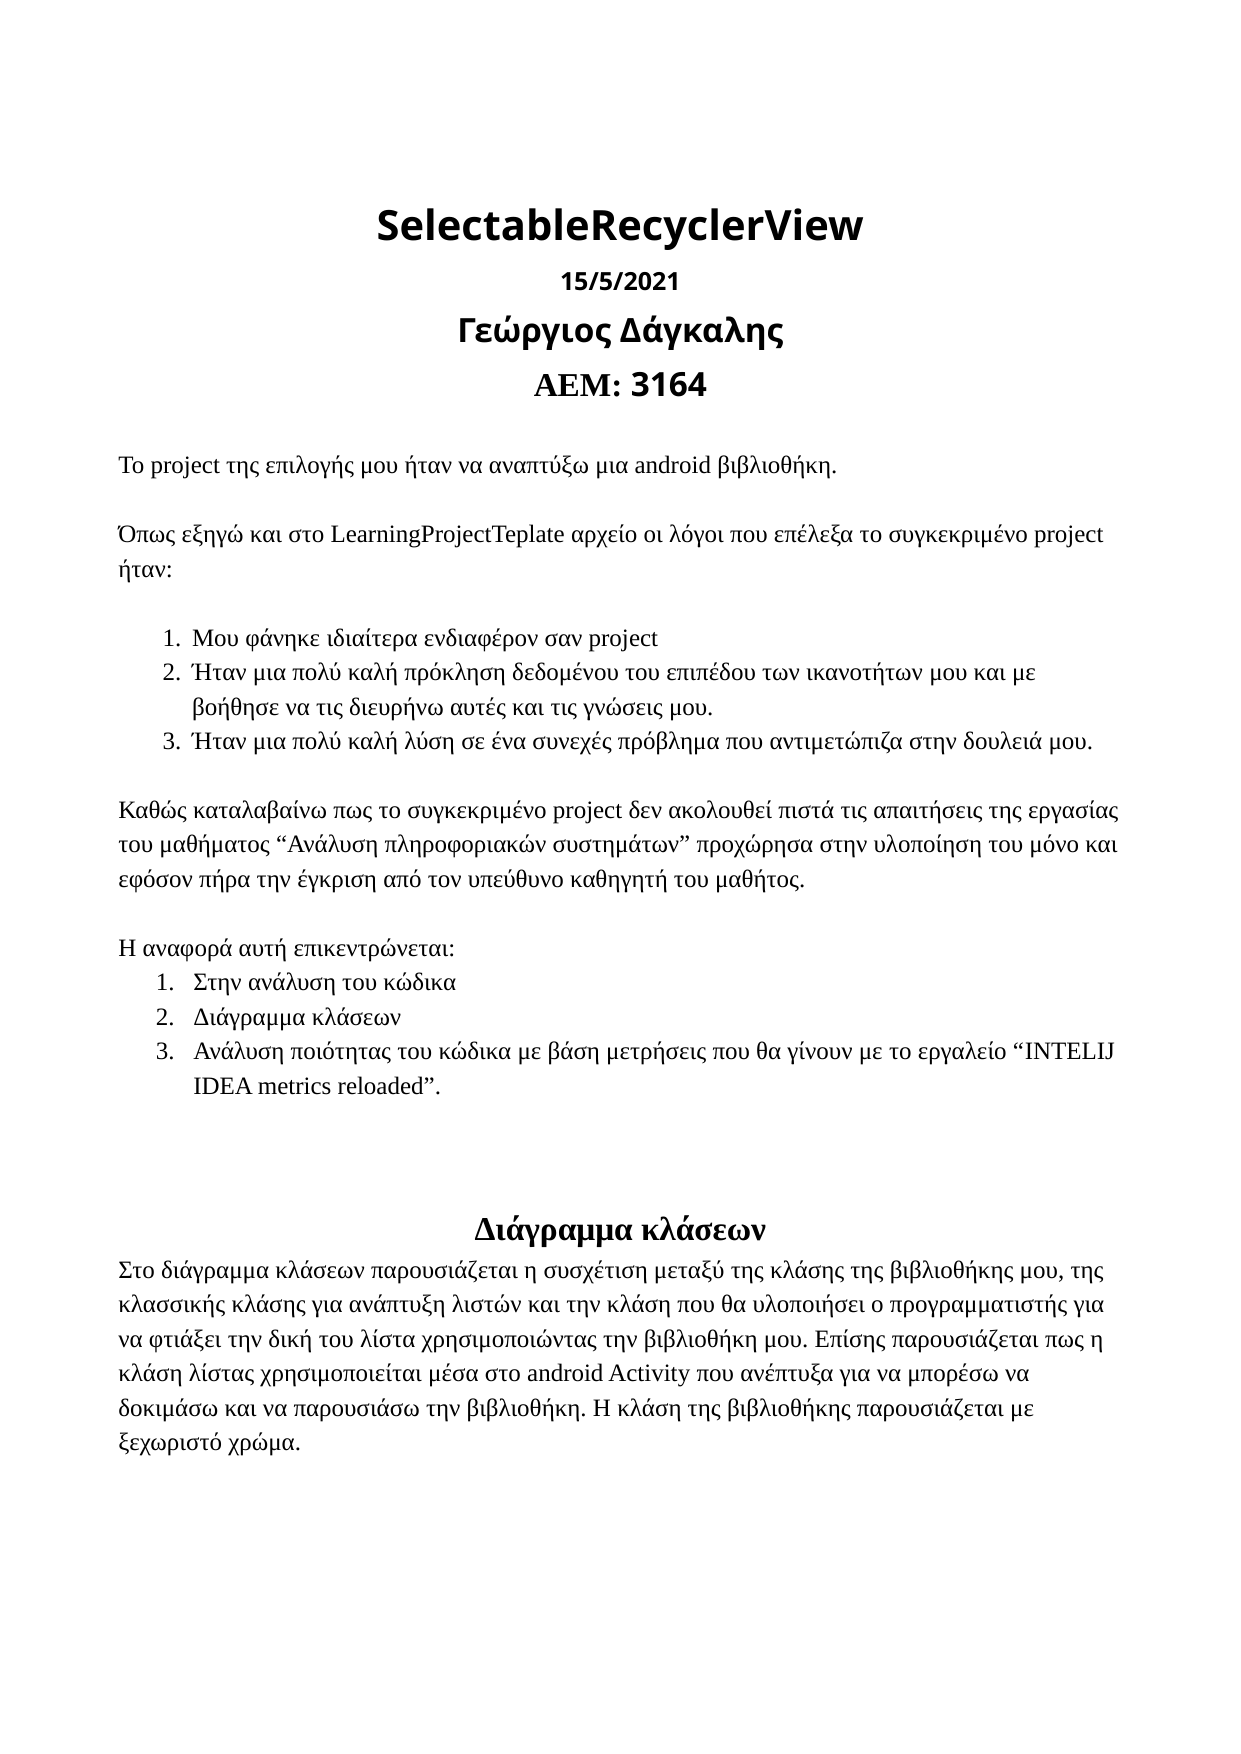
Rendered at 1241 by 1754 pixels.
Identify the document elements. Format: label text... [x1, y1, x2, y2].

list Ήταν μια πολύ καλή λύση σε ένα συνεχές πρόβλημα που αντιμετώπιζα στην δουλειά μου. [162, 726, 1122, 755]
text Το project της επιλογής μου ήταν να αναπτύξω μια android βιβλιοθήκη. [118, 450, 1122, 479]
list Διάγραμμα κλάσεων [156, 1002, 1122, 1031]
text Όπως εξηγώ και στο LearningProjectTeplate αρχείο οι λόγοι που επέλεξα το συγκεκριμένο project ήταν: [118, 519, 1122, 582]
text Η αναφορά αυτή επικεντρώνεται: [118, 933, 1122, 962]
list Μου φάνηκε ιδιαίτερα ενδιαφέρον σαν project [162, 623, 1122, 651]
text ΑΕΜ: 3164 [118, 361, 1122, 407]
text Καθώς καταλαβαίνω πως το συγκεκριμένο project δεν ακολουθεί πιστά τις απαιτήσεις της εργασίας του μαθήματος “Ανάλυση πληροφοριακών συστημάτων” προχώρησα στην υλοποίηση του μόνο και εφόσον πήρα την έγκριση από τον υπεύθυνο καθηγητή του μαθήτος. [118, 795, 1122, 893]
list Στην ανάλυση του κώδικα [156, 967, 1122, 996]
text Διάγραμμα κλάσεων [118, 1209, 1122, 1247]
list Ήταν μια πολύ καλή πρόκληση δεδομένου του επιπέδου των ικανοτήτων μου και με βοήθησε να τις διευρήνω αυτές και τις γνώσεις μου. [162, 657, 1122, 720]
text Στο διάγραμμα κλάσεων παρουσιάζεται η συσχέτιση μεταξύ της κλάσης της βιβλιοθήκης μου, της κλασσικής κλάσης για ανάπτυξη λιστών και την κλάση που θα υλοποιήσει ο προγραμματιστής για να φτιάξει την δική του λίστα χρησιμοποιώντας την βιβλιοθήκη μου. Επίσης παρουσιάζεται πως η κλάση λίστας χρησιμοποιείται μέσα στο android Activity που ανέπτυξα για να μπορέσω να δοκιμάσω και να παρουσιάσω την βιβλιοθήκη. Η κλάση της βιβλιοθήκης παρουσιάζεται με ξεχωριστό χρώμα. [118, 1255, 1122, 1456]
list Ανάλυση ποιότητας του κώδικα με βάση μετρήσεις που θα γίνουν με το εργαλείο “INTELIJ IDEA metrics reloaded”. [156, 1036, 1122, 1099]
text 15/5/2021 Γεώργιος Δάγκαλης [118, 264, 1122, 352]
text SelectableRecyclerView [118, 196, 1122, 252]
